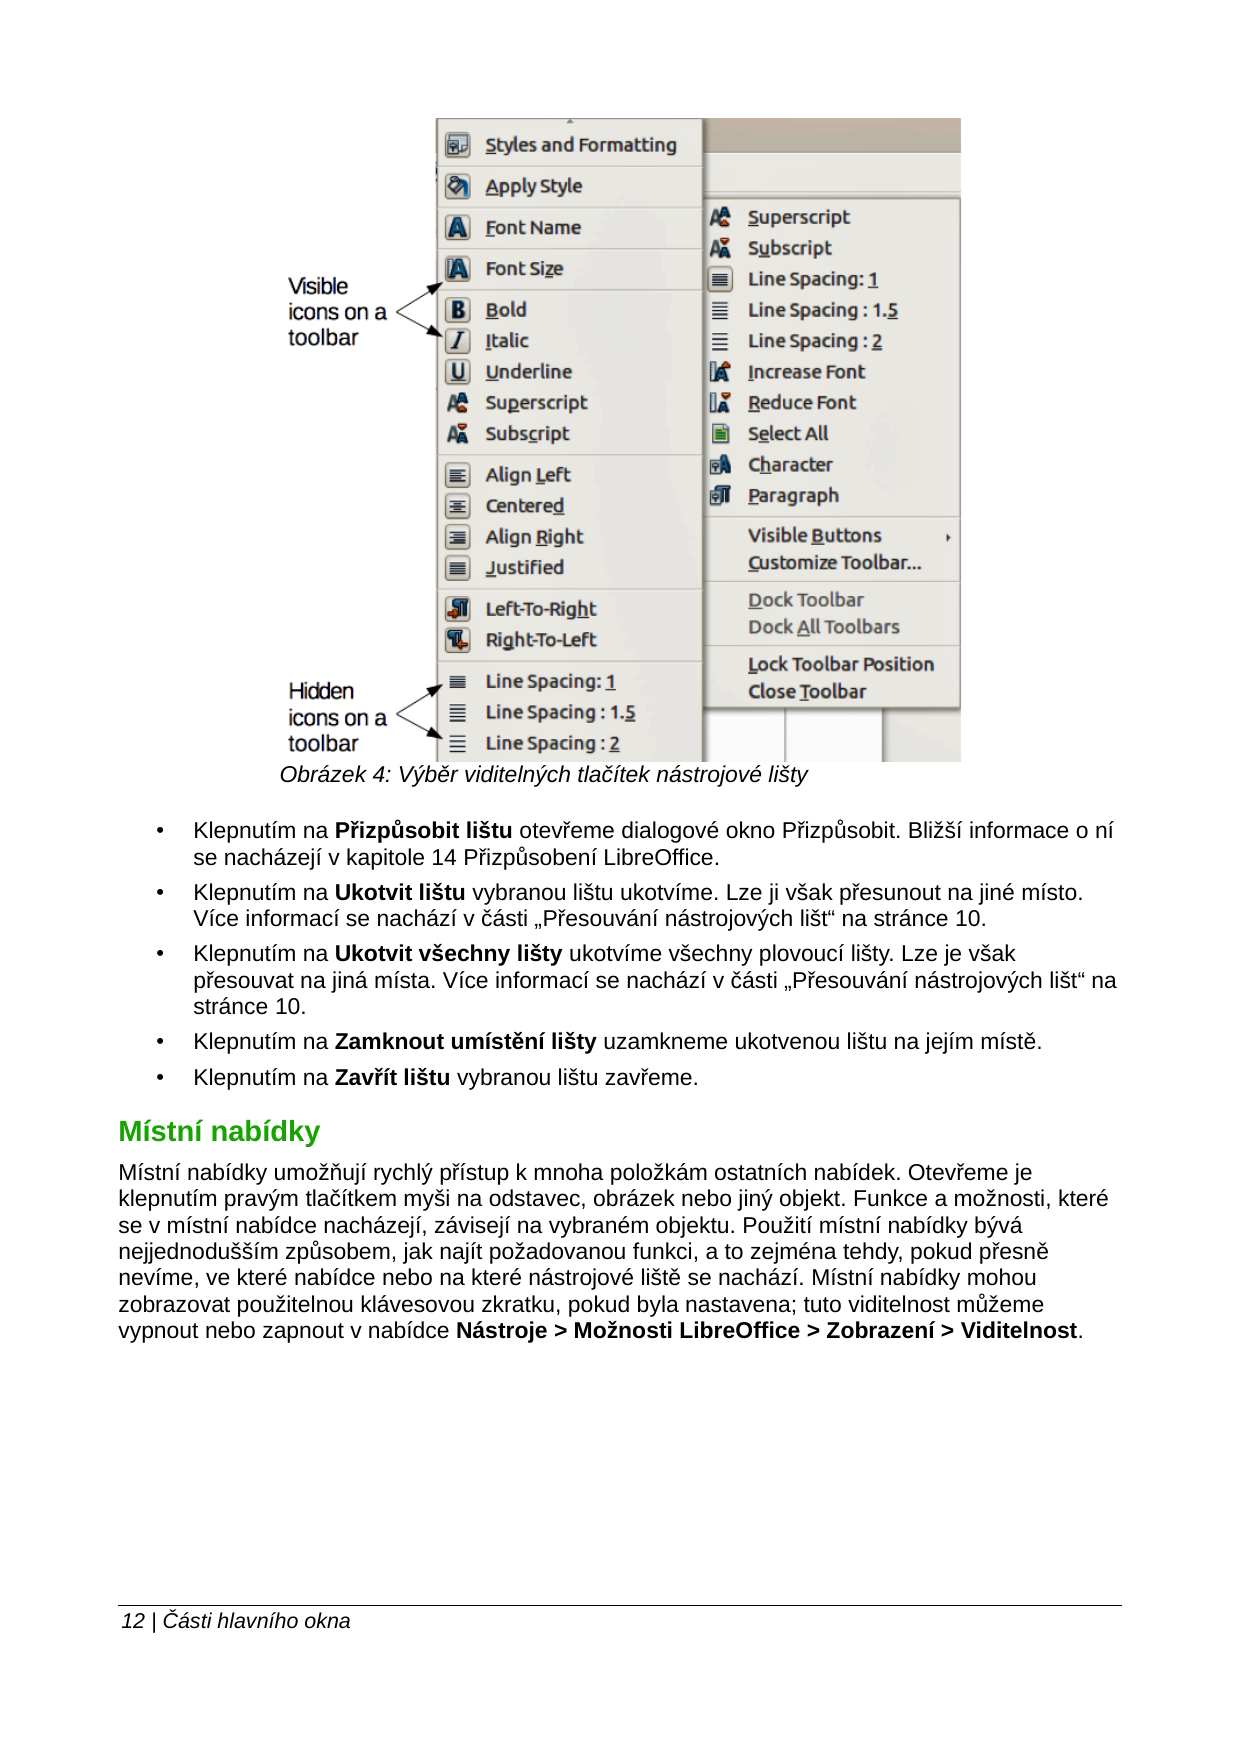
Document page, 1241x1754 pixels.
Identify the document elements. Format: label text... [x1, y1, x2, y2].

list Klepnutím na Přizpůsobit lištu otevřeme dialogové okno Přizpůsobit. Bližší informace o ní se nacházejí v kapitole 14 Přizpůsobení LibreOffice. [156, 817, 1122, 870]
subtitle Místní nabídky [118, 1113, 1122, 1147]
picture [279, 118, 962, 762]
list Klepnutím na Zamknout umístění lišty uzamkneme ukotvenou lištu na jejím místě. [156, 1028, 1122, 1055]
text Místní nabídky umožňují rychlý přístup k mnoha položkám ostatních nabídek. Otevřeme je klepnutím pravým tlačítkem myši na odstavec, obrázek nebo jiný objekt. Funkce a možnosti, které se v místní nabídce nacházejí, závisejí na vybraném objektu. Použití místní nabídky bývá nejjednodušším způsobem, jak najít požadovanou funkci, a to zejména tehdy, pokud přesně nevíme, ve které nabídce nebo na které nástrojové liště se nachází. Místní nabídky mohou zobrazovat použitelnou klávesovou zkratku, pokud byla nastavena; tuto viditelnost můžeme vypnout nebo zapnout v nabídce Nástroje > Možnosti LibreOffice > Zobrazení > Viditelnost. [118, 1159, 1122, 1343]
list Klepnutím na Ukotvit všechny lišty ukotvíme všechny plovoucí lišty. Lze je však přesouvat na jiná místa. Více informací se nachází v části „Přesouvání nástrojových lišt“ na stránce 10. [156, 940, 1122, 1019]
text Obrázek 4: Výběr viditelných tlačítek nástrojové lišty [279, 762, 961, 788]
list Klepnutím na Zavřít lištu vybranou lištu zavřeme. [156, 1063, 1122, 1090]
list Klepnutím na Ukotvit lištu vybranou lištu ukotvíme. Lze ji však přesunout na jiné místo. Více informací se nachází v části „Přesouvání nástrojových lišt“ na stránce 10. [156, 879, 1122, 932]
